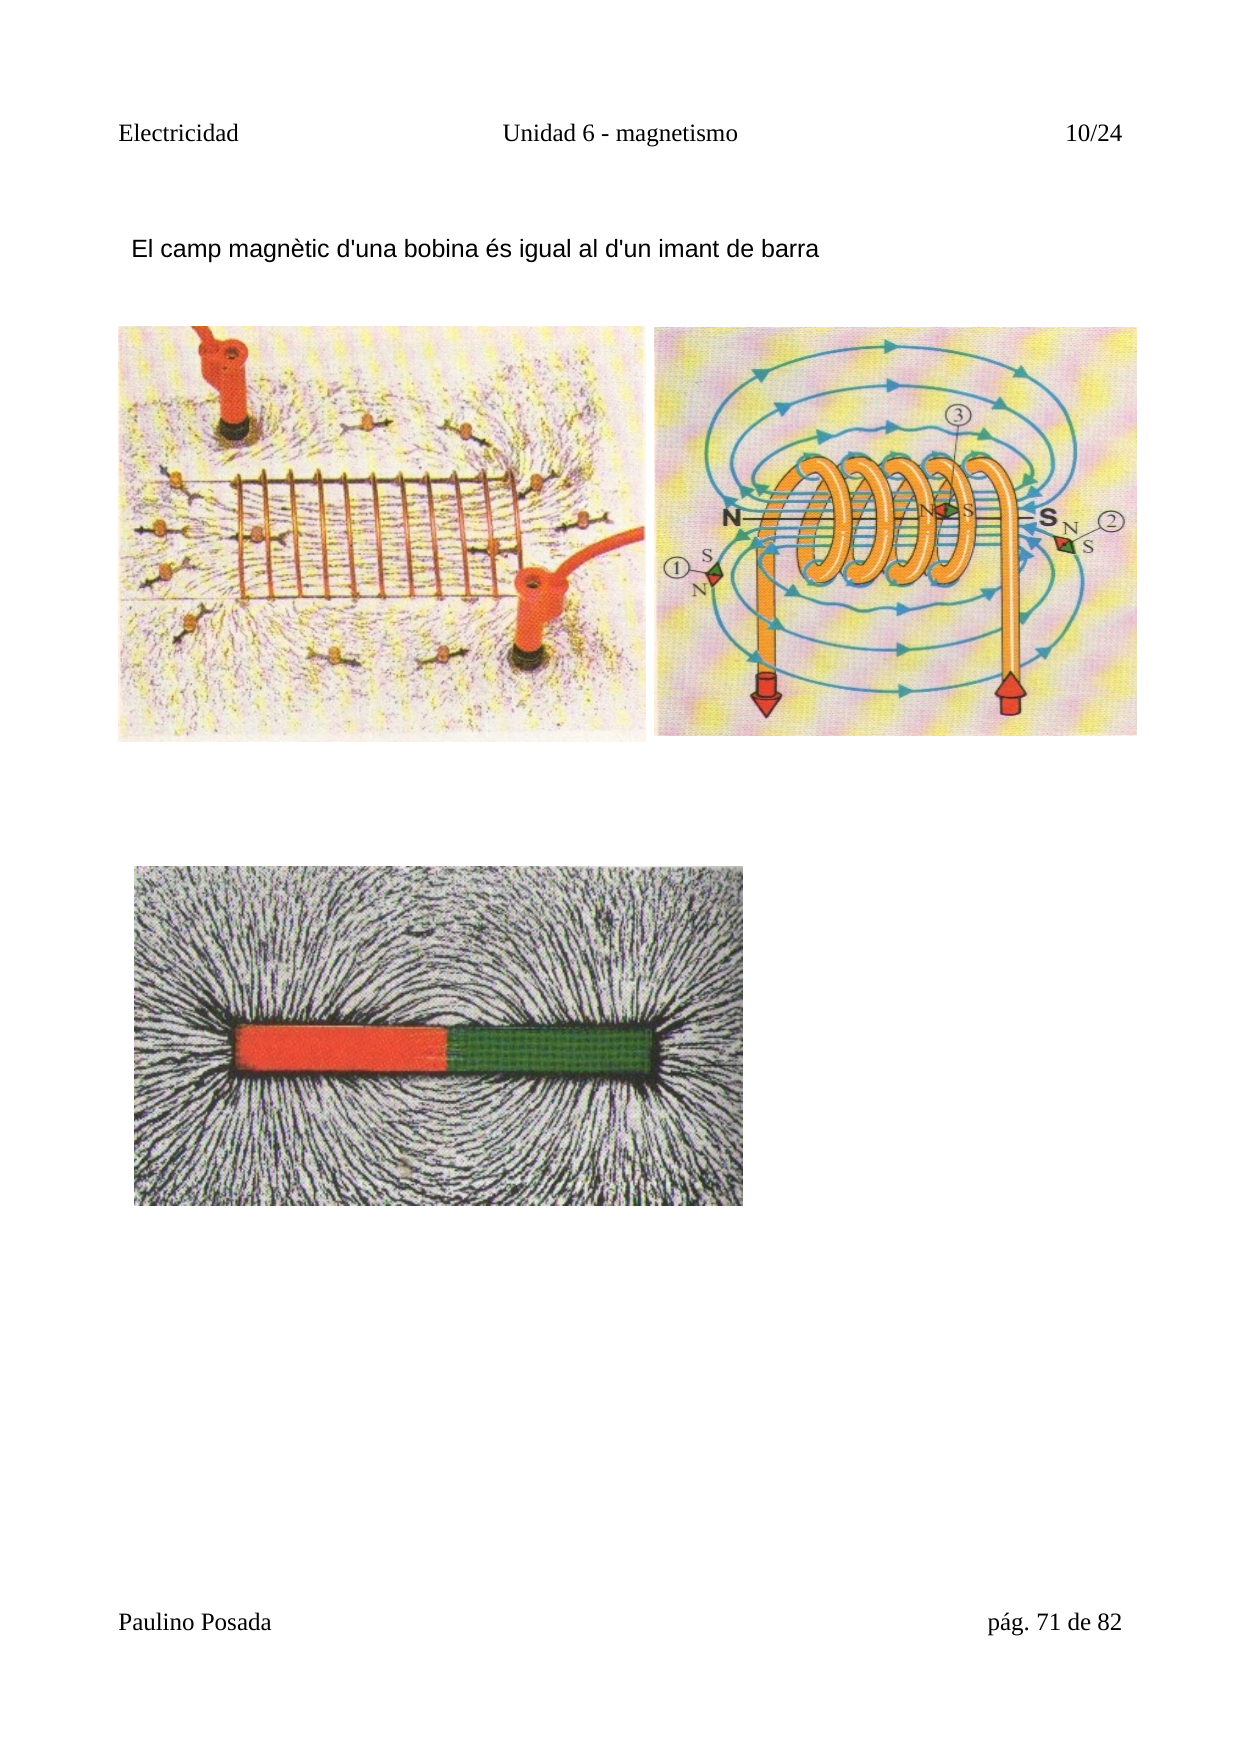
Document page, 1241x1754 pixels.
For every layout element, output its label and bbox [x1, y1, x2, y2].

picture [654, 327, 1137, 736]
picture [118, 326, 646, 742]
picture [134, 866, 743, 1206]
